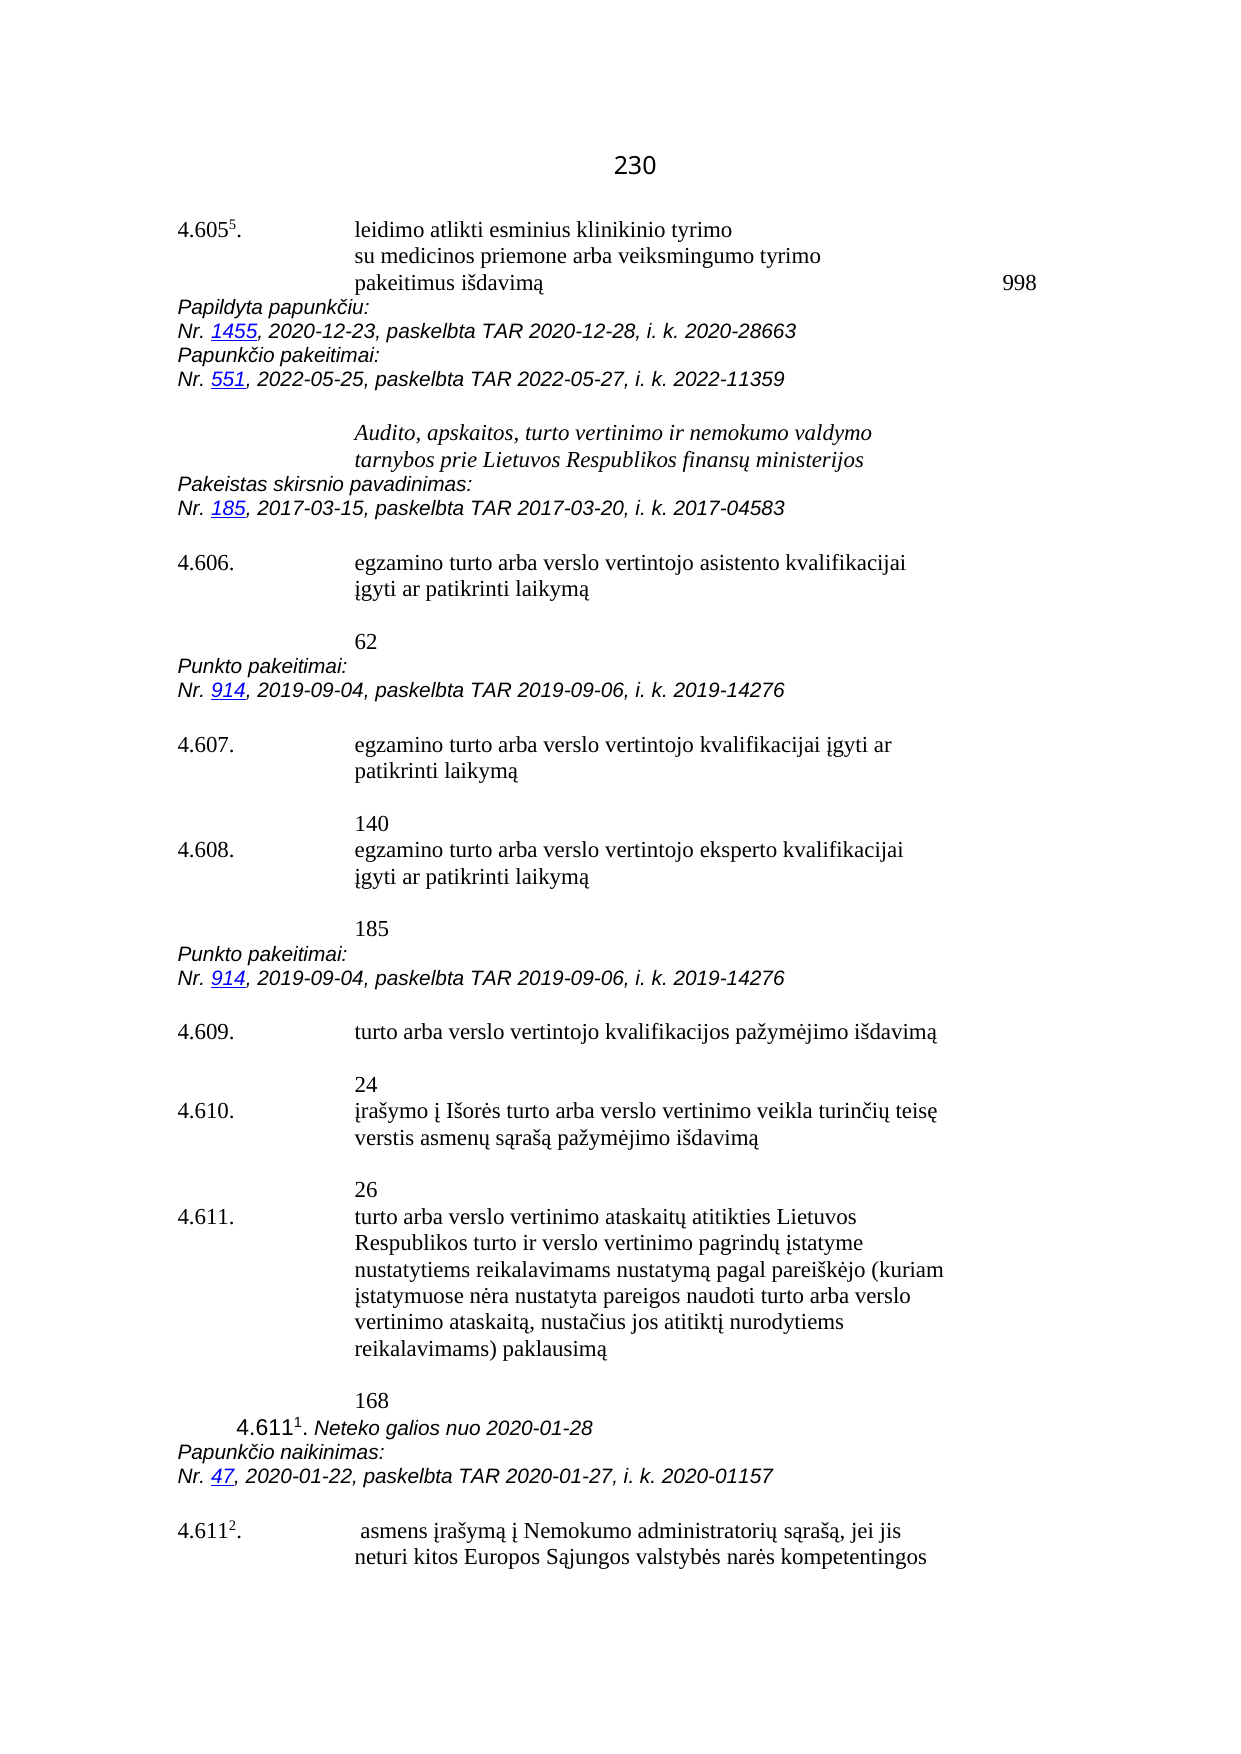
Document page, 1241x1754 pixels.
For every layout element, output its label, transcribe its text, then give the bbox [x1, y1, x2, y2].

text Nr. 185, 2017-03-15, paskelbta TAR 2017-03-20, i. k. 2017-04583 [177, 496, 1092, 520]
text su medicinos priemone arba veiksmingumo tyrimo [177, 242, 1148, 268]
text įstatymuose nėra nustatyta pareigos naudoti turto arba verslo [354, 1282, 945, 1308]
text vertinimo ataskaitą, nustačius jos atitiktį nurodytiems [354, 1308, 945, 1335]
text Punkto pakeitimai: [177, 942, 1092, 966]
text Papunkčio pakeitimai: [177, 343, 1092, 367]
text Respublikos turto ir verslo vertinimo pagrindų įstatyme [354, 1229, 945, 1256]
text Punkto pakeitimai: [177, 654, 1092, 678]
text pakeitimus išdavimą 998 [177, 268, 1148, 295]
text reikalavimams) paklausimą 168 [354, 1335, 945, 1414]
text 4.6112. asmens įrašymą į Nemokumo administratorių sąrašą, jei jis neturi kitos Europos Sąjungos valstybės narės kompetentingos [177, 1517, 945, 1569]
text 4.611. turto arba verslo vertinimo ataskaitų atitikties Lietuvos [177, 1203, 945, 1229]
text Nr. 551, 2022-05-25, paskelbta TAR 2022-05-27, i. k. 2022-11359 [177, 367, 1092, 391]
text Pakeistas skirsnio pavadinimas: [177, 472, 1092, 496]
text patikrinti laikymą 140 [354, 757, 945, 836]
text Nr. 47, 2020-01-22, paskelbta TAR 2020-01-27, i. k. 2020-01157 [177, 1464, 1092, 1488]
text 4.607. egzamino turto arba verslo vertintojo kvalifikacijai įgyti ar [177, 731, 945, 757]
text nustatytiems reikalavimams nustatymą pagal pareiškėjo (kuriam [354, 1256, 945, 1282]
text 4.609. turto arba verslo vertintojo kvalifikacijos pažymėjimo išdavimą 24 [177, 1018, 945, 1097]
text 4.6111. Neteko galios nuo 2020-01-28 [177, 1414, 1092, 1440]
text Nr. 1455, 2020-12-23, paskelbta TAR 2020-12-28, i. k. 2020-28663 [177, 319, 1092, 343]
text 4.606. egzamino turto arba verslo vertintojo asistento kvalifikacijai įgyti ar patikrinti laikymą 62 [177, 549, 945, 654]
text Audito, apskaitos, turto vertinimo ir nemokumo valdymo tarnybos prie Lietuvos Respublikos finansų ministerijos [354, 419, 945, 472]
text Papunkčio naikinimas: [177, 1440, 1092, 1464]
text 4.608. egzamino turto arba verslo vertintojo eksperto kvalifikacijai įgyti ar patikrinti laikymą 185 [177, 836, 945, 942]
text verstis asmenų sąrašą pažymėjimo išdavimą 26 [354, 1124, 945, 1203]
text 4.610. įrašymo į Išorės turto arba verslo vertinimo veikla turinčių teisę [177, 1097, 945, 1124]
text Nr. 914, 2019-09-04, paskelbta TAR 2019-09-06, i. k. 2019-14276 [177, 678, 1092, 702]
text Papildyta papunkčiu: [177, 295, 1092, 319]
text 4.6055. leidimo atlikti esminius klinikinio tyrimo [177, 216, 1148, 242]
text Nr. 914, 2019-09-04, paskelbta TAR 2019-09-06, i. k. 2019-14276 [177, 966, 1092, 990]
